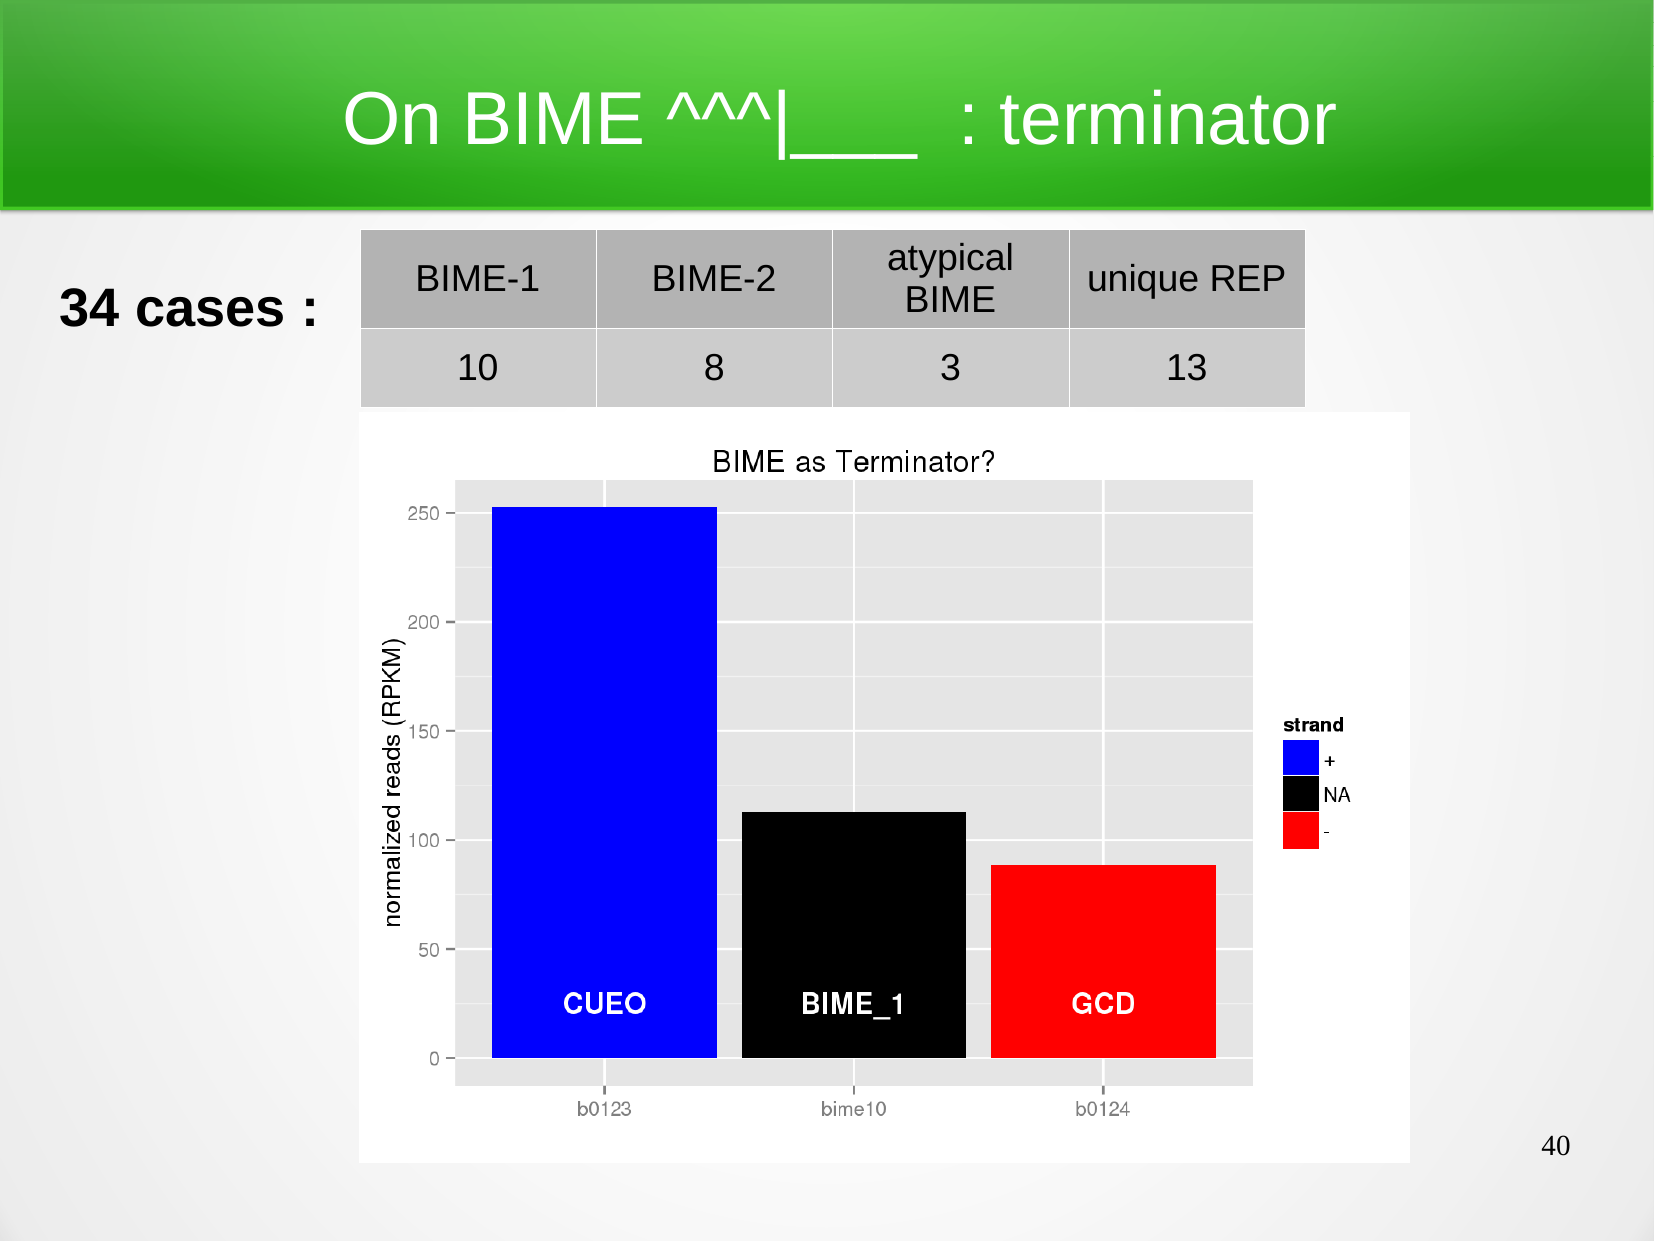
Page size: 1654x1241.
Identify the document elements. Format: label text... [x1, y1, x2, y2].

table_header BIME-2 [597, 230, 832, 328]
table_cell 8 [597, 329, 832, 407]
table_header atypical BIME [833, 230, 1069, 328]
text_box 34 cases : [45, 270, 346, 346]
table_cell 10 [361, 329, 596, 407]
title On BIME ^^^|___ : terminator [82, 34, 1571, 203]
table_cell 3 [833, 329, 1069, 407]
table_header BIME-1 [361, 230, 596, 328]
picture [359, 412, 1410, 1163]
table_cell 13 [1070, 329, 1305, 407]
table_header unique REP [1070, 230, 1305, 328]
